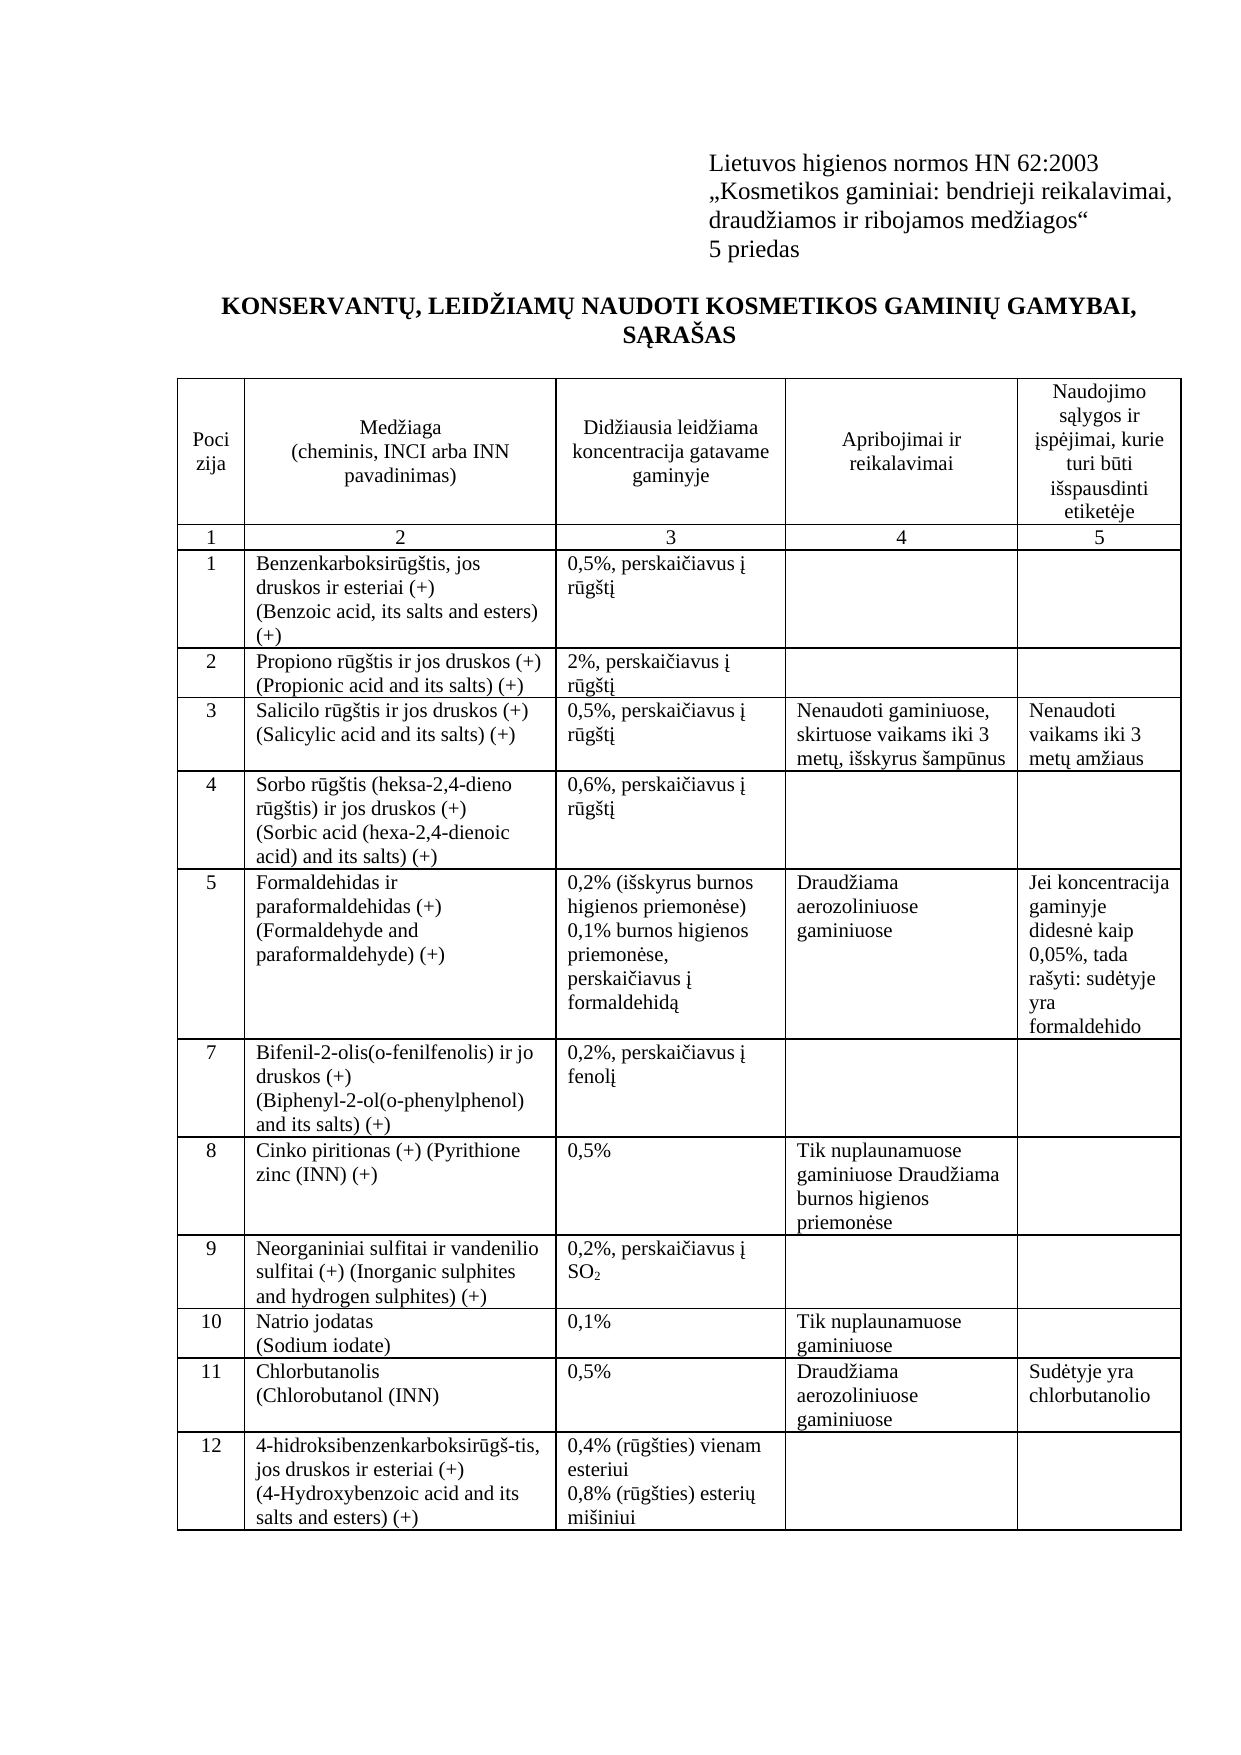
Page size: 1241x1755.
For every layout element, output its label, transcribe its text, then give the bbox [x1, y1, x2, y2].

text draudžiamos ir ribojamos medžiagos“ [177, 205, 1181, 234]
table_header Medžiaga (cheminis, INCI arba INN pavadinimas) [245, 379, 555, 523]
table_cell Sudėtyje yra chlorbutanolio [1018, 1359, 1180, 1431]
text KONSERVANTŲ, LEIDŽIAMŲ NAUDOTI KOSMETIKOS GAMINIŲ GAMYBAI, SĄRAŠAS [177, 291, 1181, 349]
table_cell Propiono rūgštis ir jos druskos (+) (Propionic acid and its salts) (+) [245, 649, 555, 697]
table_cell 8 [178, 1138, 244, 1234]
table_cell Chlorbutanolis (Chlorobutanol (INN) [245, 1359, 555, 1431]
table_cell 4 [178, 772, 244, 868]
table_cell 3 [557, 525, 785, 549]
table_cell [786, 1040, 1017, 1136]
table_cell 0,5%, perskaičiavus į rūgštį [557, 698, 785, 770]
table_cell 1 [178, 551, 244, 647]
table_cell Nenaudoti gaminiuose, skirtuose vaikams iki 3 metų, išskyrus šampūnus [786, 698, 1017, 770]
table_cell 9 [178, 1236, 244, 1308]
table_cell 2 [245, 525, 555, 549]
table_cell [1018, 1040, 1180, 1136]
table_header Pocizija [178, 379, 244, 523]
table_cell 0,5% [557, 1359, 785, 1431]
table_header Naudojimo sąlygos ir įspėjimai, kurie turi būti išspausdinti etiketėje [1018, 379, 1180, 523]
table_cell 0,1% [557, 1309, 785, 1357]
table_cell Draudžiama aerozoliniuose gaminiuose [786, 870, 1017, 1038]
table_header Apribojimai ir reikalavimai [786, 379, 1017, 523]
table_cell 0,6%, perskaičiavus į rūgštį [557, 772, 785, 868]
table_cell 5 [178, 870, 244, 1038]
table_cell 2%, perskaičiavus į rūgštį [557, 649, 785, 697]
table_cell [786, 772, 1017, 868]
table_cell 12 [178, 1433, 244, 1529]
table_cell Benzenkarboksirūgštis, jos druskos ir esteriai (+) (Benzoic acid, its salts and esters) (+) [245, 551, 555, 647]
table_cell Nenaudoti vaikams iki 3 metų amžiaus [1018, 698, 1180, 770]
text „Kosmetikos gaminiai: bendrieji reikalavimai, [177, 176, 1181, 205]
table_header Didžiausia leidžiama koncentracija gatavame gaminyje [557, 379, 785, 523]
text Lietuvos higienos normos HN 62:2003 [177, 148, 1181, 176]
table_cell 1 [178, 525, 244, 549]
table_cell Draudžiama aerozoliniuose gaminiuose [786, 1359, 1017, 1431]
table_cell 0,2%, perskaičiavus į SO2 [557, 1236, 785, 1308]
table_cell [786, 649, 1017, 697]
table_cell [786, 1433, 1017, 1529]
table_cell Jei koncentracija gaminyje didesnė kaip 0,05%, tada rašyti: sudėtyje yra formaldehido [1018, 870, 1180, 1038]
table_cell 2 [178, 649, 244, 697]
table_cell 4 [786, 525, 1017, 549]
table_cell [1018, 1138, 1180, 1234]
table_cell 0,4% (rūgšties) vienam esteriui 0,8% (rūgšties) esterių mišiniui [557, 1433, 785, 1529]
table_cell [1018, 649, 1180, 697]
table_cell Cinko piritionas (+) (Pyrithione zinc (INN) (+) [245, 1138, 555, 1234]
table_cell 5 [1018, 525, 1180, 549]
table_cell [1018, 772, 1180, 868]
table_cell 4-hidroksibenzenkarboksirūgš-tis, jos druskos ir esteriai (+) (4-Hydroxybenzoic acid and its salts and esters) (+) [245, 1433, 555, 1529]
table_cell 3 [178, 698, 244, 770]
table_cell 7 [178, 1040, 244, 1136]
table_cell Salicilo rūgštis ir jos druskos (+) (Salicylic acid and its salts) (+) [245, 698, 555, 770]
table_cell 0,5%, perskaičiavus į rūgštį [557, 551, 785, 647]
table_cell Tik nuplaunamuose gaminiuose [786, 1309, 1017, 1357]
table_cell Neorganiniai sulfitai ir vandenilio sulfitai (+) (Inorganic sulphites and hydrogen sulphites) (+) [245, 1236, 555, 1308]
table_cell 0,2%, perskaičiavus į fenolį [557, 1040, 785, 1136]
text 5 priedas [177, 234, 1181, 263]
table_cell 0,2% (išskyrus burnos higienos priemonėse) 0,1% burnos higienos priemonėse, perskaičiavus į formaldehidą [557, 870, 785, 1038]
table_cell Natrio jodatas (Sodium iodate) [245, 1309, 555, 1357]
table_cell Tik nuplaunamuose gaminiuose Draudžiama burnos higienos priemonėse [786, 1138, 1017, 1234]
table_cell [786, 551, 1017, 647]
table_cell [1018, 1236, 1180, 1308]
table_cell Bifenil-2-olis(o-fenilfenolis) ir jo druskos (+) (Biphenyl-2-ol(o-phenylphenol) and its salts) (+) [245, 1040, 555, 1136]
table_cell [1018, 1309, 1180, 1357]
table_cell [1018, 551, 1180, 647]
table_cell 10 [178, 1309, 244, 1357]
table_cell [1018, 1433, 1180, 1529]
table_cell 0,5% [557, 1138, 785, 1234]
table_cell Sorbo rūgštis (heksa-2,4-dieno rūgštis) ir jos druskos (+) (Sorbic acid (hexa-2,4-dienoic acid) and its salts) (+) [245, 772, 555, 868]
table_cell [786, 1236, 1017, 1308]
table_cell 11 [178, 1359, 244, 1431]
table_cell Formaldehidas ir paraformaldehidas (+) (Formaldehyde and paraformaldehyde) (+) [245, 870, 555, 1038]
